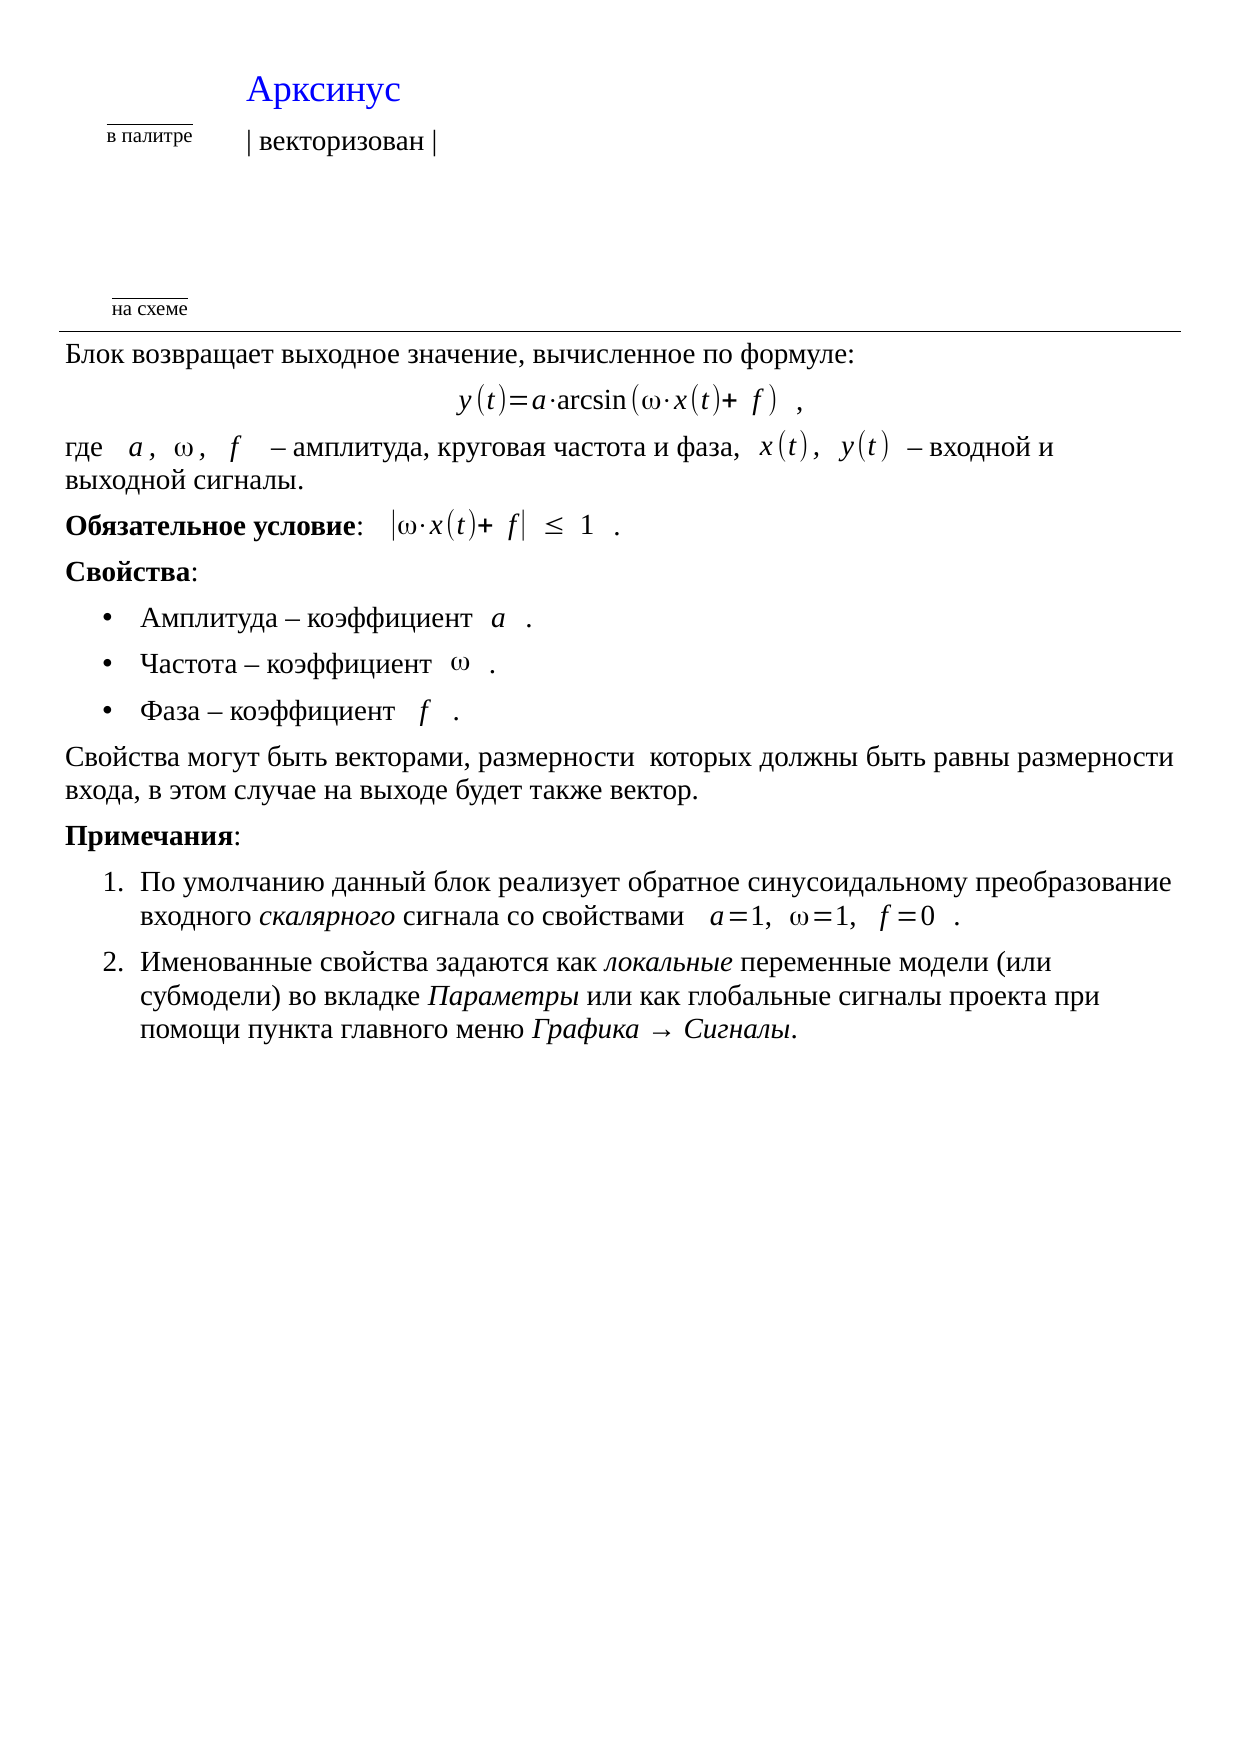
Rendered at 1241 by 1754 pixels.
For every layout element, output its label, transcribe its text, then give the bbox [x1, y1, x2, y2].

table_cell в палитре [59, 117, 240, 175]
table_cell [59, 175, 240, 291]
table_header [59, 59, 240, 117]
table_header Арксинус [240, 59, 1181, 117]
table_cell [240, 175, 1181, 291]
table_cell Блок возвращает выходное значение, вычисленное по формуле: , где – амплитуда, круговая частота и фаза,– входной и выходной сигналы. Обязательное условие: . Свойства: Амплитуда – коэффициент. Частота – коэффициент. Фаза – коэффициент. Свойства могут быть векторами, размерности которых должны быть равны размерности входа, в этом случае на выходе будет также вектор. Примечания: По умолчанию данный блок реализует обратное синусоидальному преобразование входного скалярного сигнала со свойствами . Именованные свойства задаются как локальные переменные модели (или субмодели) во вкладке Параметры или как глобальные сигналы проекта при помощи пункта главного меню Графика → Сигналы. [59, 332, 1181, 1063]
table_cell [240, 291, 1181, 331]
table_cell | векторизован | [240, 117, 1181, 175]
table_cell на схеме [59, 291, 240, 331]
